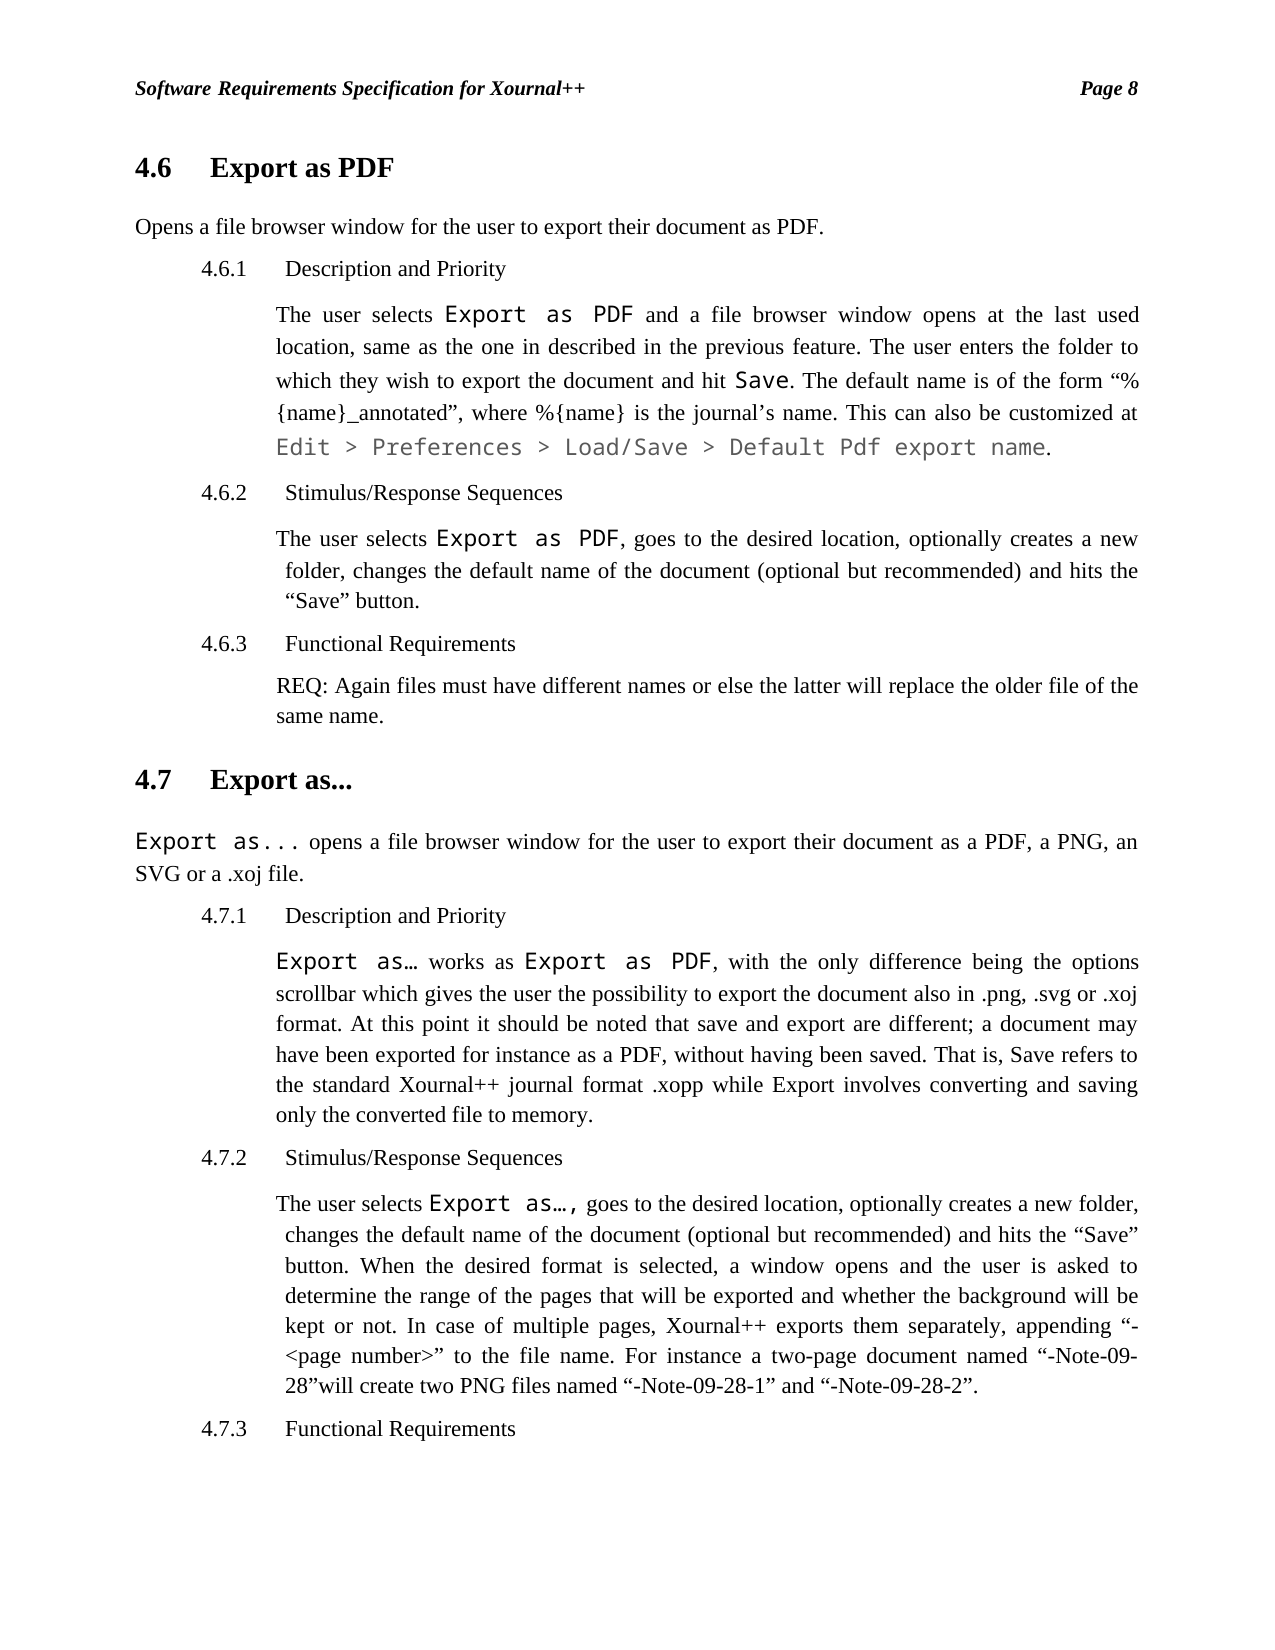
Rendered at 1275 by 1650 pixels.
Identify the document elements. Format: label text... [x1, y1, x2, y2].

text Export as… works as Export as PDF, with the only difference being the options scrollbar which gives the user the possibility to export the document also in .png, .svg or .xoj format. At this point it should be noted that save and export are different; a document may have been exported for instance as a PDF, without having been saved. That is, Save refers to the standard Xournal++ journal format .xopp while Export involves converting and saving only the converted file to memory. [276, 945, 1140, 1127]
text 4.7.3 Functional Requirements [201, 1415, 1140, 1442]
text The user selects Export as…, goes to the desired location, optionally creates a new folder, changes the default name of the document (optional but recommended) and hits the “Save” button. When the desired format is selected, a window opens and the user is asked to determine the range of the pages that will be exported and whether the background will be kept or not. In case of multiple pages, Xournal++ exports them separately, appending “-<page number>” to the file name. For instance a two-page document named “-Note-09-28”will create two PNG files named “-Note-09-28-1” and “-Note-09-28-2”. [276, 1186, 1140, 1399]
text REQ: Again files must have different names or else the latter will replace the older file of the same name. [276, 672, 1140, 729]
text The user selects Export as PDF, goes to the desired location, optionally creates a new folder, changes the default name of the document (optional but recommended) and hits the “Save” button. [276, 522, 1140, 613]
text 4.6.3 Functional Requirements [201, 629, 1140, 656]
text The user selects Export as PDF and a file browser window opens at the last used location, same as the one in described in the previous feature. The user enters the folder to which they wish to export the document and hit Save. The default name is of the form “%{name}_annotated”, where %{name} is the journal’s name. This can also be customized at Edit > Preferences > Load/Save > Default Pdf export name. [276, 298, 1140, 462]
text Export as... opens a file browser window for the user to export their document as a PDF, a PNG, an SVG or a .xoj file. [135, 824, 1140, 886]
text 4.7.1 Description and Priority [201, 902, 1140, 929]
text 4.7.2 Stimulus/Response Sequences [201, 1144, 1140, 1170]
subtitle Export as... [135, 762, 1140, 795]
text 4.6.1 Description and Priority [201, 255, 1140, 282]
text 4.6.2 Stimulus/Response Sequences [201, 479, 1140, 505]
text Opens a file browser window for the user to export their document as PDF. [135, 213, 1140, 239]
subtitle Export as PDF [135, 150, 1140, 183]
